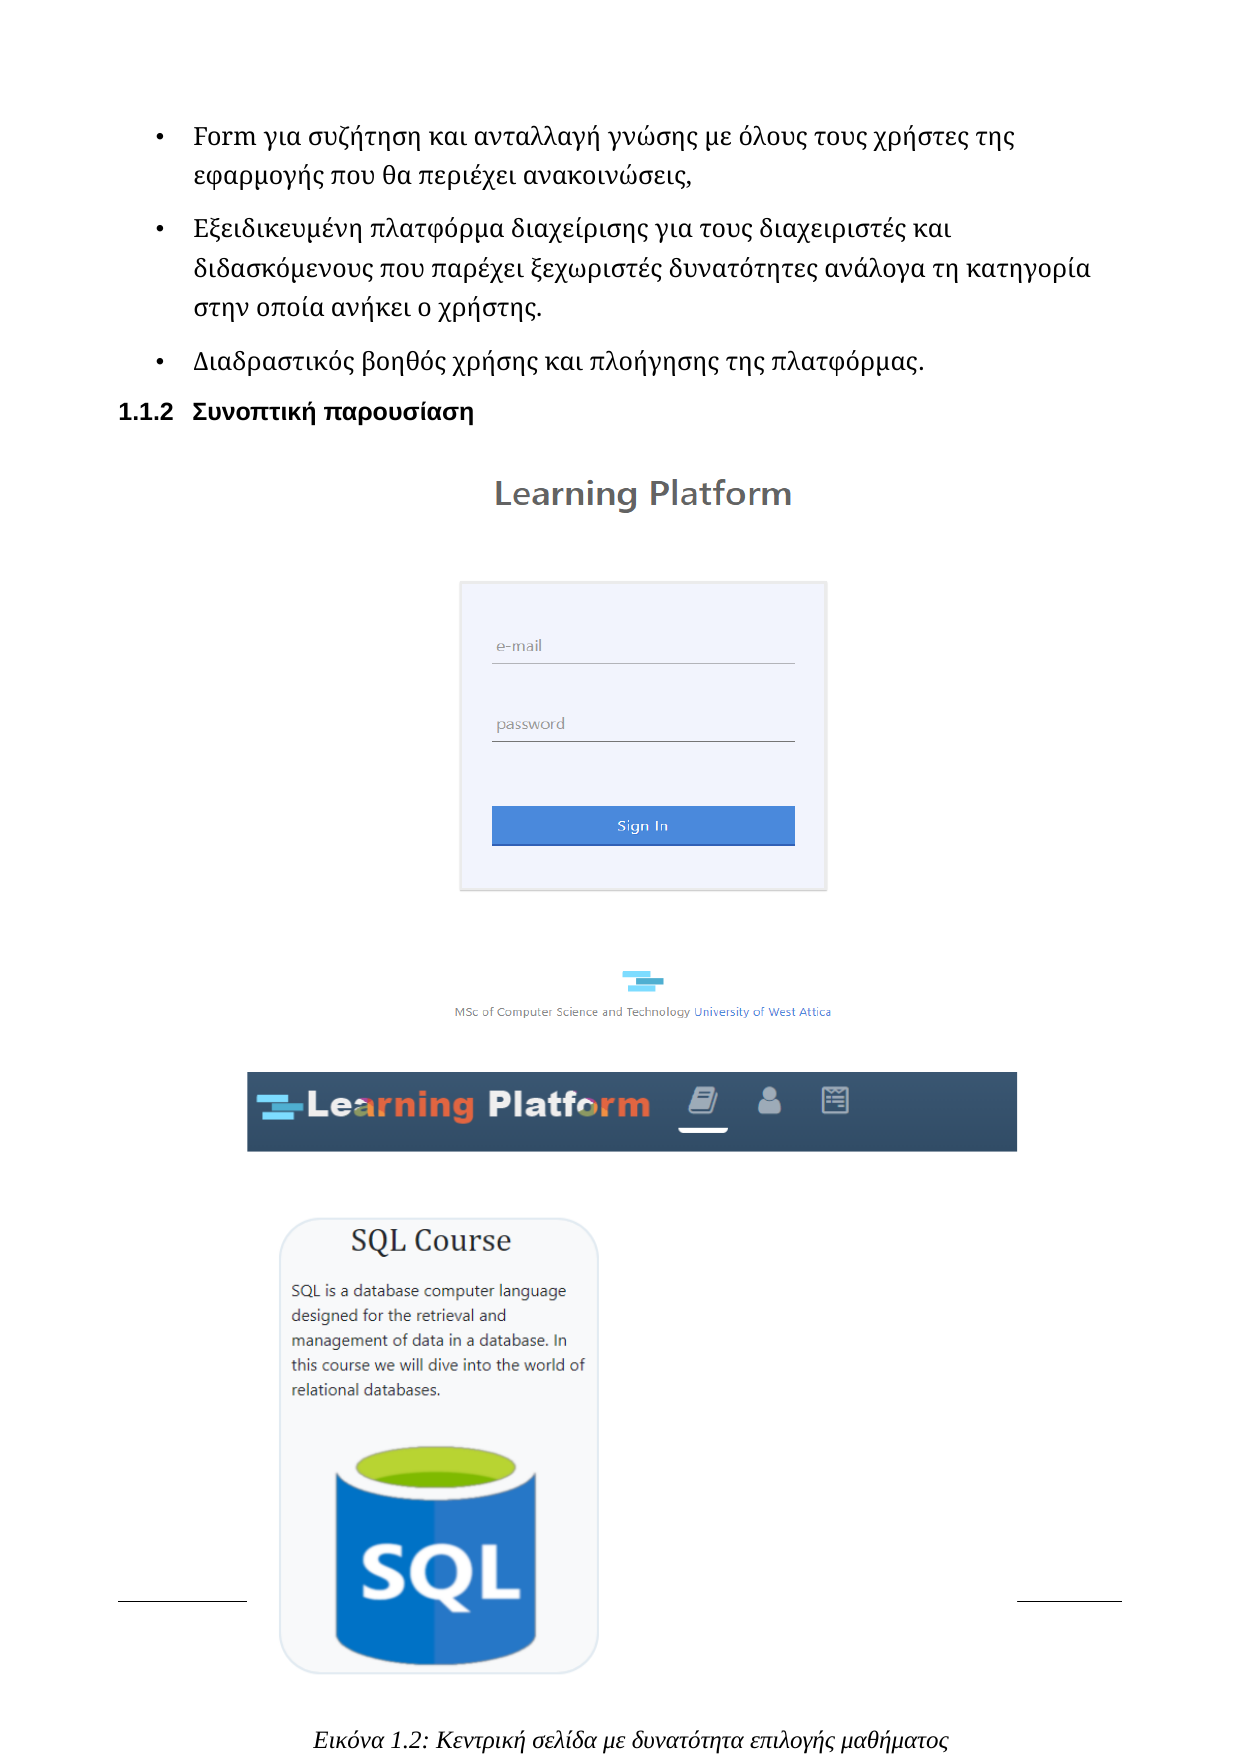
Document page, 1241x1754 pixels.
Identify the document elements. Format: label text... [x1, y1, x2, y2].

list Εξειδικευμένη πλατφόρμα διαχείρισης για τους διαχειριστές και διδασκόμενους που παρέχει ξεχωριστές δυνατότητες ανάλογα τη κατηγορία στην οποία ανήκει ο χρήστης. [156, 211, 1122, 323]
text Εικόνα 1.2: Κεντρική σελίδα με δυνατότητα επιλογής μαθήματος [247, 1726, 1017, 1754]
list Διαδραστικός βοηθός χρήσης και πλοήγησης της πλατφόρμας. [156, 343, 1122, 377]
picture [316, 438, 985, 1059]
subtitle Συνοπτική παρουσίαση [118, 397, 1122, 426]
list Form για συζήτηση και ανταλλαγή γνώσης με όλους τους χρήστες της εφαρμογής που θα περιέχει ανακοινώσεις, [156, 118, 1122, 191]
picture [247, 1072, 1018, 1726]
